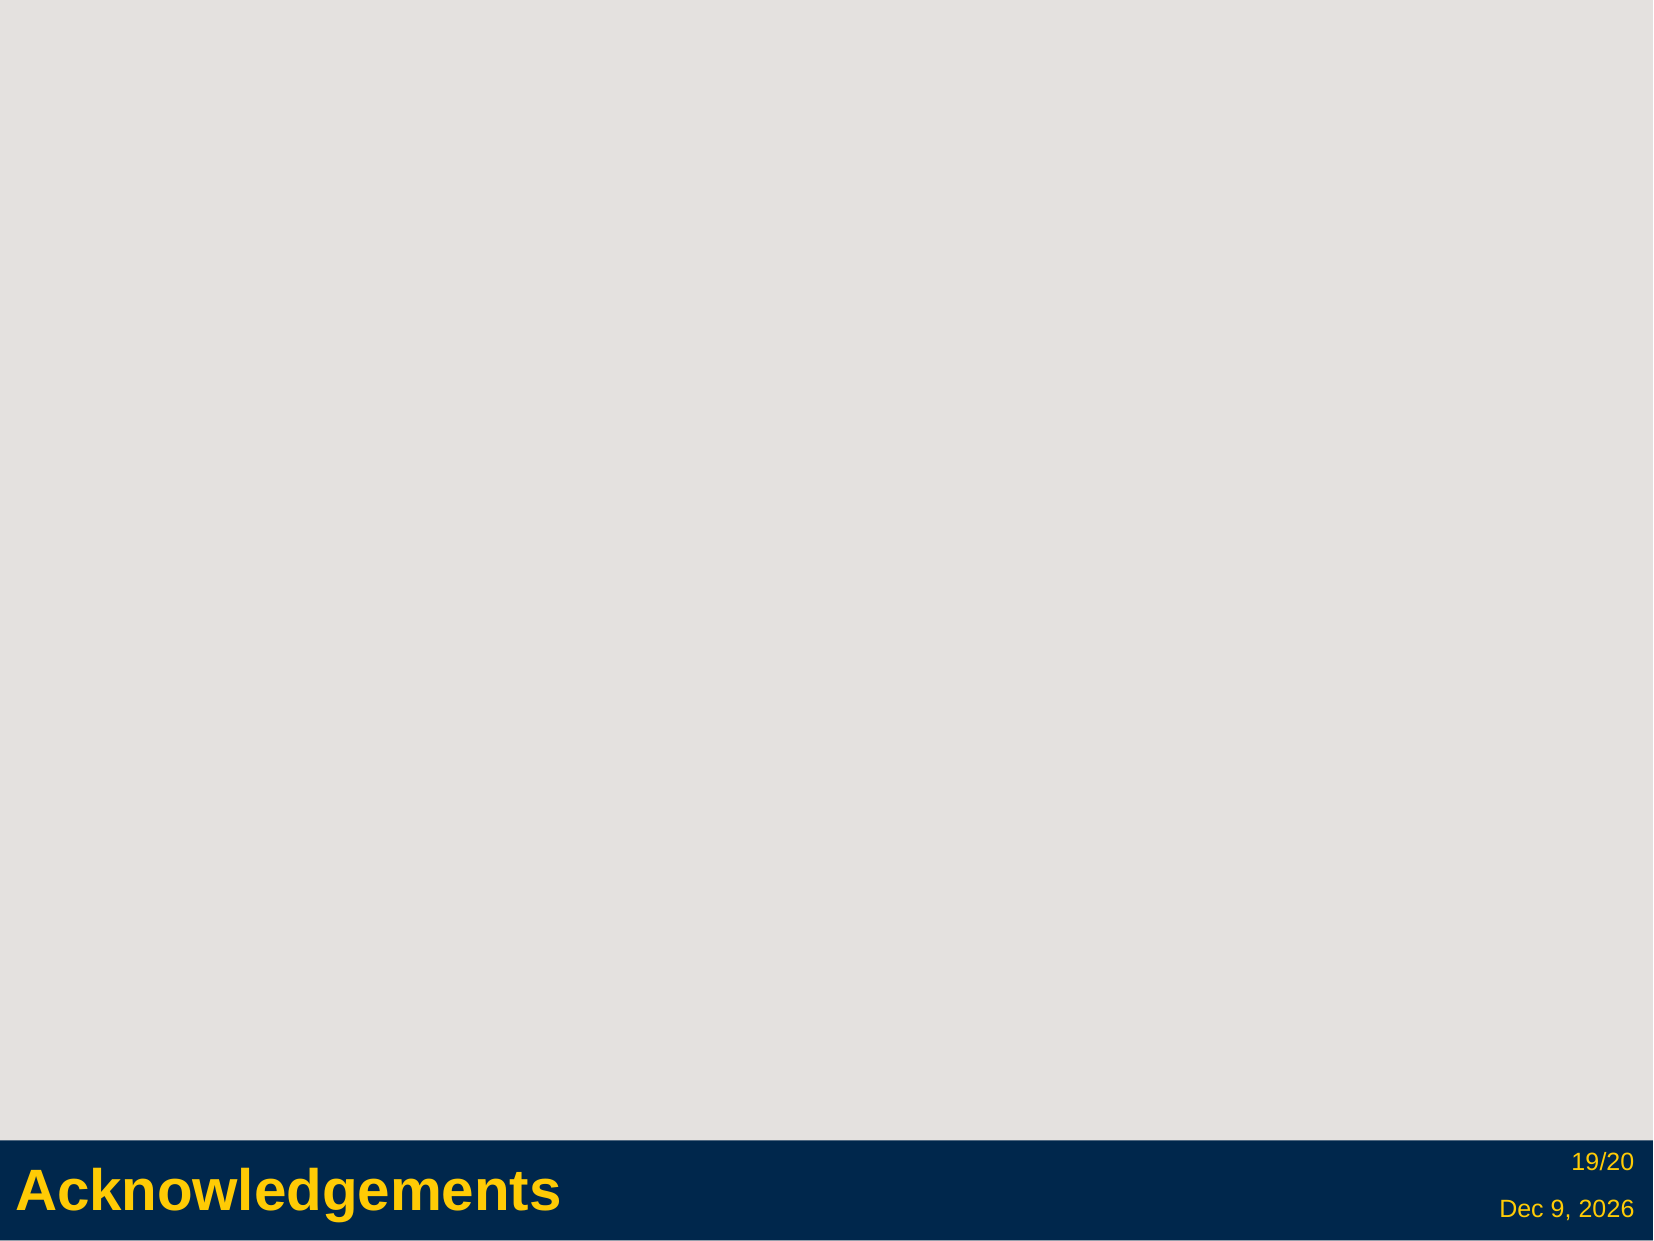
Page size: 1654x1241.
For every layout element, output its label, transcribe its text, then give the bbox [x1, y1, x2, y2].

title Acknowledgements [14, 1140, 1380, 1241]
